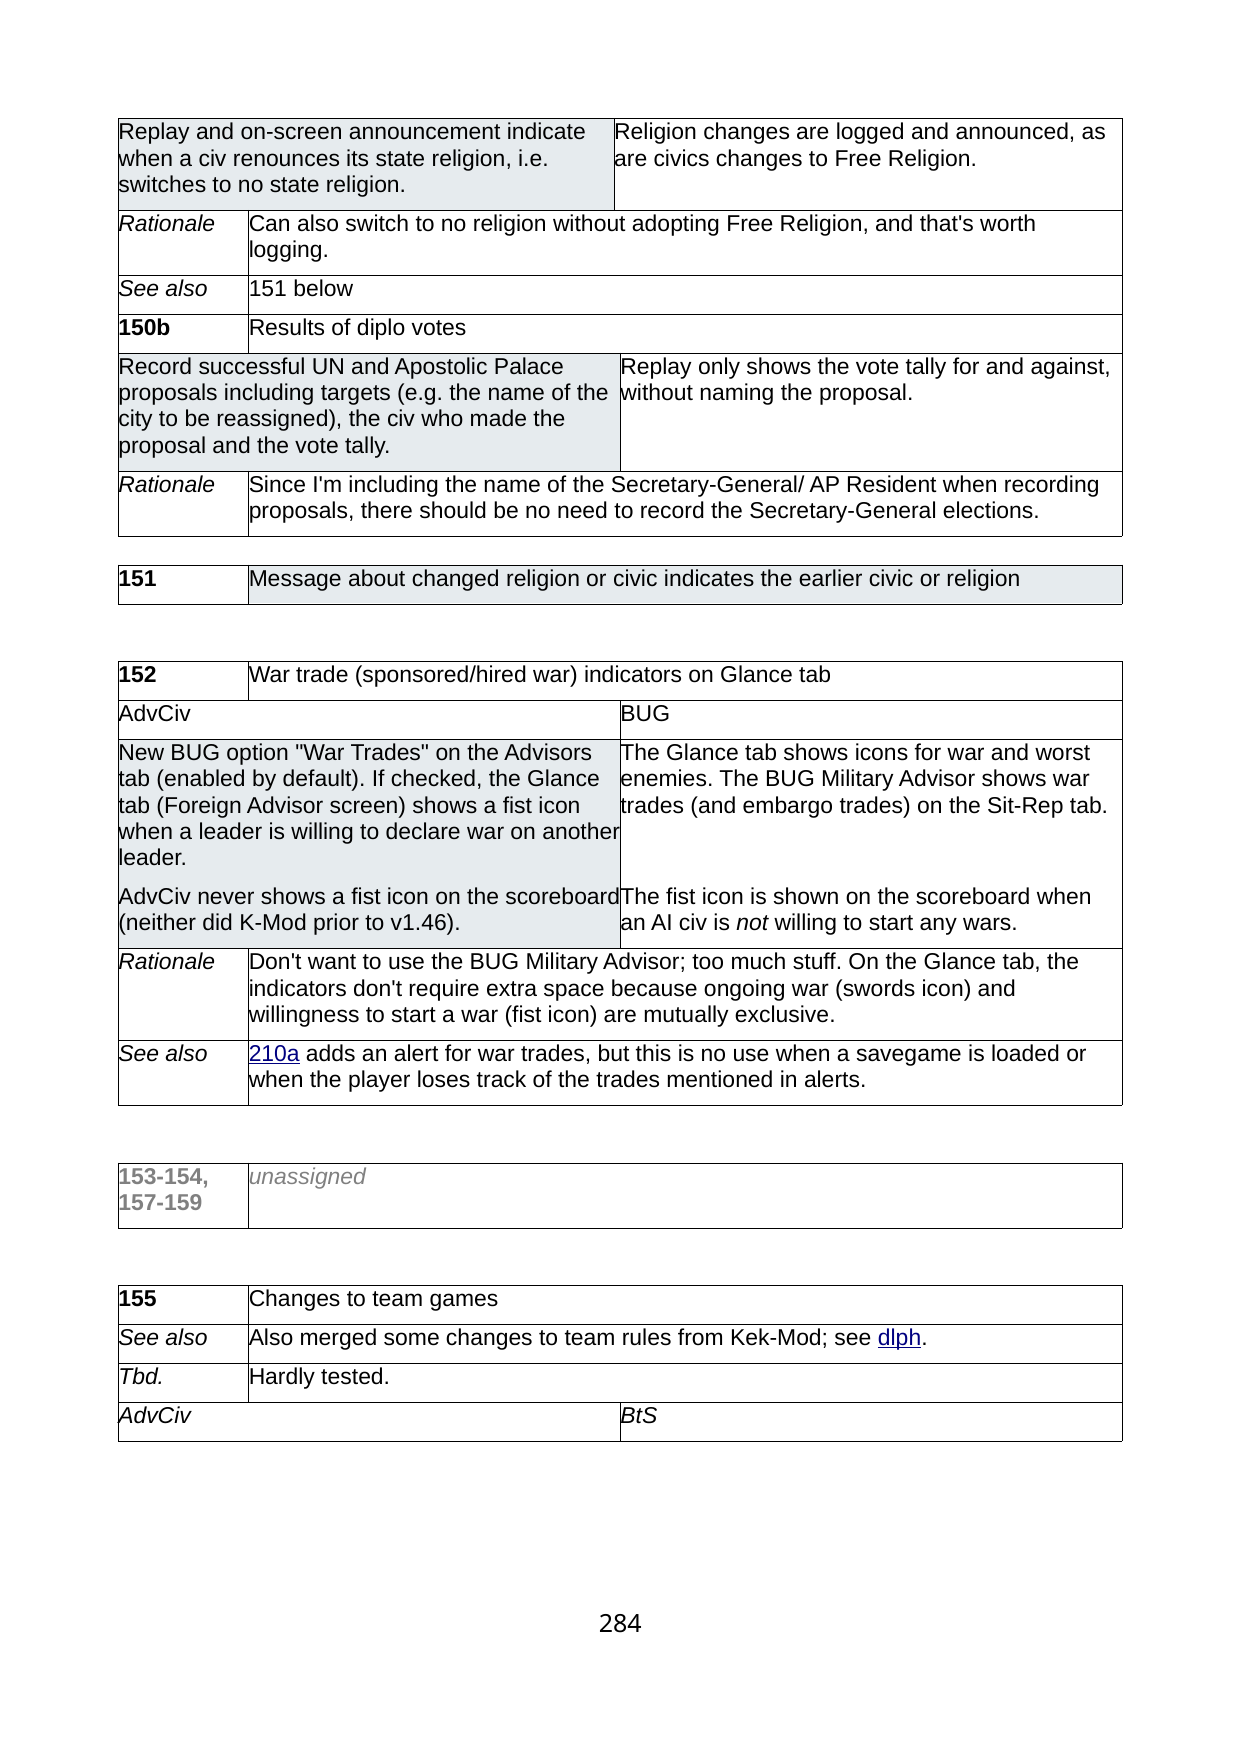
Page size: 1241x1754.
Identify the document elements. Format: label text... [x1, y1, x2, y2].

table_cell New BUG option "War Trades" on the Advisors tab (enabled by default). If checked, the Glance tab (Foreign Advisor screen) shows a fist icon when a leader is willing to declare war on another leader. AdvCiv never shows a fist icon on the scoreboard (neither did K-Mod prior to v1.46). [119, 740, 620, 948]
table_cell 210a adds an alert for war trades, but this is no use when a savegame is loaded or when the player loses track of the trades mentioned in alerts. [249, 1041, 1122, 1105]
table_cell BtS [621, 1403, 1122, 1441]
table_cell Results of diplo votes [249, 315, 1122, 353]
table_cell BUG [621, 701, 1122, 739]
table_cell 151 below [249, 276, 1122, 314]
table_cell The Glance tab shows icons for war and worst enemies. The BUG Military Advisor shows war trades (and embargo trades) on the Sit-Rep tab. The fist icon is shown on the scoreboard when an AI civ is not willing to start any wars. [621, 740, 1122, 948]
table_cell Replay and on-screen announcement indicate when a civ renounces its state religion, i.e. switches to no state religion. [119, 119, 614, 210]
table_header Message about changed religion or civic indicates the earlier civic or religion [249, 566, 1122, 603]
table_cell Rationale [119, 211, 248, 275]
table_header Changes to team games [249, 1286, 1122, 1324]
table_cell Hardly tested. [249, 1364, 1122, 1402]
table_cell Rationale [119, 949, 248, 1040]
table_cell Don't want to use the BUG Military Advisor; too much stuff. On the Glance tab, the indicators don't require extra space because ongoing war (swords icon) and willingness to start a war (fist icon) are mutually exclusive. [249, 949, 1122, 1040]
table_cell Record successful UN and Apostolic Palace proposals including targets (e.g. the name of the city to be reassigned), the civ who made the proposal and the vote tally. [119, 354, 620, 471]
table_cell Rationale [119, 472, 248, 536]
table_cell Since I'm including the name of the Secretary-General/ AP Resident when recording proposals, there should be no need to record the Secretary-General elections. [249, 472, 1122, 536]
table_cell Religion changes are logged and announced, as are civics changes to Free Religion. [615, 119, 1122, 210]
table_cell AdvCiv [119, 1403, 620, 1441]
table_header 155 [119, 1286, 248, 1324]
table_cell AdvCiv [119, 701, 620, 739]
table_cell 150b [119, 315, 248, 353]
table_header War trade (sponsored/hired war) indicators on Glance tab [249, 662, 1122, 700]
table_header 152 [119, 662, 248, 700]
table_header 153-154, 157-159 [119, 1164, 248, 1228]
table_header 151 [119, 566, 248, 603]
table_cell Also merged some changes to team rules from Kek-Mod; see dlph. [249, 1325, 1122, 1363]
table_cell See also [119, 1041, 248, 1105]
table_header unassigned [249, 1164, 1122, 1228]
table_cell See also [119, 1325, 248, 1363]
table_cell Can also switch to no religion without adopting Free Religion, and that's worth logging. [249, 211, 1122, 275]
table_cell Replay only shows the vote tally for and against, without naming the proposal. [621, 354, 1122, 471]
table_cell Tbd. [119, 1364, 248, 1402]
table_cell See also [119, 276, 248, 314]
